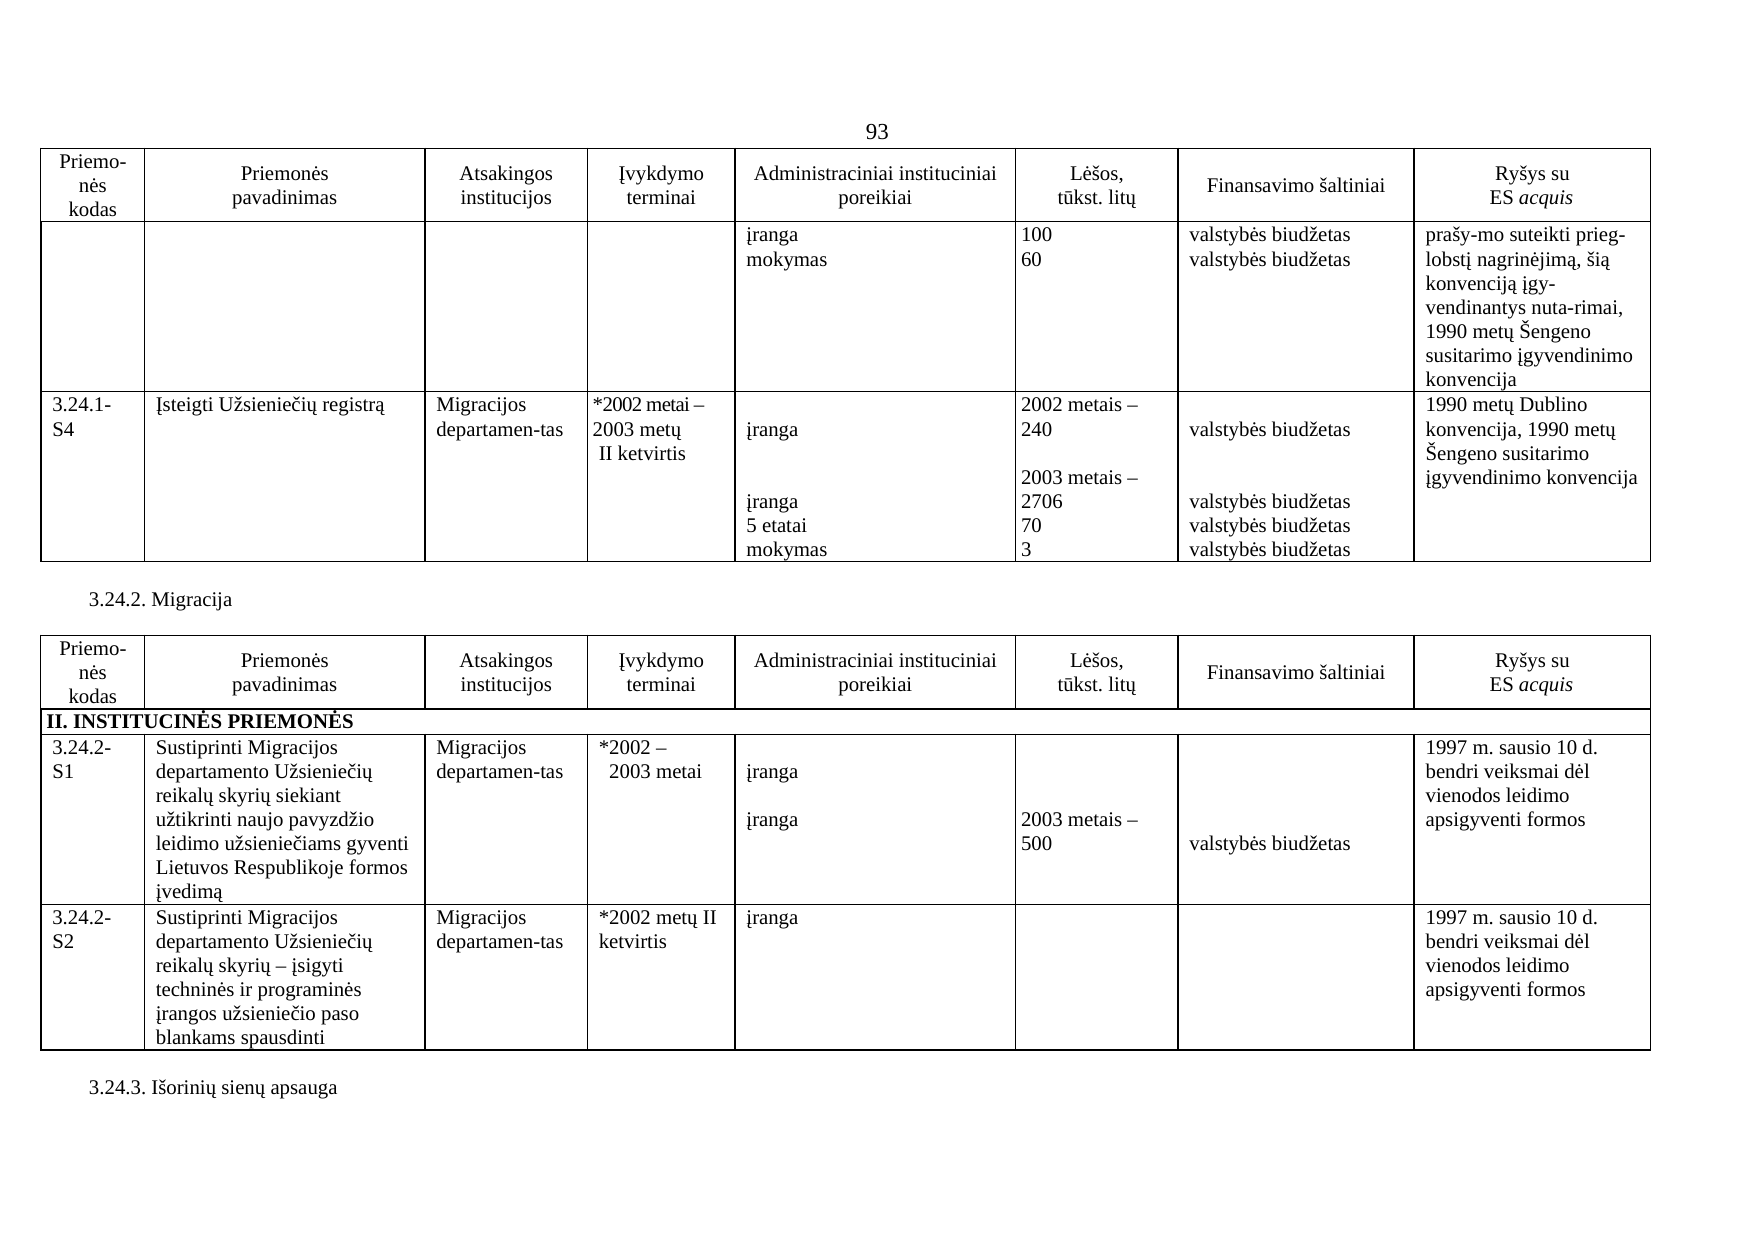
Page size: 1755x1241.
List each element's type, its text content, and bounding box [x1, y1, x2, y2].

table_cell valstybės biudžetas valstybės biudžetas valstybės biudžetas valstybės biudžetas [1179, 392, 1413, 561]
table_header Administraciniai instituciniai poreikiai [736, 636, 1015, 708]
table_header Finansavimo šaltiniai [1179, 149, 1413, 221]
table_cell 100 60 [1016, 222, 1177, 391]
table_cell *2002 metai – 2003 metų II ketvirtis [588, 392, 734, 561]
table_cell 2003 metais – 500 [1016, 735, 1177, 903]
table_cell 3.24.1-S4 [42, 392, 144, 561]
table_cell Migracijos departamen-tas [426, 392, 587, 561]
table_header Administraciniai instituciniai poreikiai [736, 149, 1015, 221]
table_header Atsakingos institucijos [426, 149, 587, 221]
table_cell *2002 metų II ketvirtis [588, 905, 734, 1049]
subtitle 3.24.2. Migracija [89, 586, 1666, 611]
table_cell 2002 metais – 240 2003 metais – 2706 70 3 [1016, 392, 1177, 561]
table_header Priemonės pavadinimas [145, 149, 424, 221]
table_cell įranga mokymas [736, 222, 1015, 391]
table_cell [42, 222, 144, 391]
table_cell įranga įranga 5 etatai mokymas [736, 392, 1015, 561]
table_header Lėšos, tūkst. litų [1016, 149, 1177, 221]
table_cell 1997 m. sausio 10 d. bendri veiksmai dėl vienodos leidimo apsigyventi formos [1415, 905, 1650, 1049]
subtitle 3.24.3. Išorinių sienų apsauga [89, 1075, 1666, 1099]
table_cell įranga [736, 905, 1015, 1049]
table_cell įranga įranga [736, 735, 1015, 903]
table_cell II. Institucinės priemonės [42, 710, 1650, 733]
table_cell 3.24.2-S1 [42, 735, 144, 903]
table_header Įvykdymo terminai [588, 636, 734, 708]
table_cell [426, 222, 587, 391]
table_cell [1179, 905, 1413, 1049]
table_cell valstybės biudžetas valstybės biudžetas [1179, 222, 1413, 391]
table_cell [1016, 905, 1177, 1049]
table_cell [588, 222, 734, 391]
table_header Priemo-nės kodas [41, 149, 144, 221]
table_cell 1997 m. sausio 10 d. bendri veiksmai dėl vienodos leidimo apsigyventi formos [1415, 735, 1650, 903]
table_header Finansavimo šaltiniai [1179, 636, 1413, 708]
table_header Įvykdymo terminai [588, 149, 734, 221]
table_cell Sustiprinti Migracijos departamento Užsieniečių reikalų skyrių siekiant užtikrinti naujo pavyzdžio leidimo užsieniečiams gyventi Lietuvos Respublikoje formos įvedimą [145, 735, 424, 903]
table_header Priemonės pavadinimas [145, 636, 424, 708]
table_cell 1990 metų Dublino konvencija, 1990 metų Šengeno susitarimo įgyvendinimo konvencija [1415, 392, 1650, 561]
table_header Atsakingos institucijos [426, 636, 587, 708]
table_cell Migracijos departamen-tas [426, 735, 587, 903]
table_header Lėšos, tūkst. litų [1016, 636, 1177, 708]
table_header Ryšys su ES acquis [1415, 149, 1650, 221]
table_cell valstybės biudžetas [1179, 735, 1413, 903]
table_cell prašy-mo suteikti prieg-lobstį nagrinėjimą, šią konvenciją įgy-vendinantys nuta-rimai, 1990 metų Šengeno susitarimo įgyvendinimo konvencija [1415, 222, 1650, 391]
table_header Ryšys su ES acquis [1415, 636, 1650, 708]
table_header Priemo-nės kodas [41, 636, 144, 708]
table_cell Sustiprinti Migracijos departamento Užsieniečių reikalų skyrių – įsigyti techninės ir programinės įrangos užsieniečio paso blankams spausdinti [145, 905, 424, 1049]
table_cell [145, 222, 424, 391]
table_cell *2002 – 2003 metai [588, 735, 734, 903]
table_cell Įsteigti Užsieniečių registrą [145, 392, 424, 561]
table_cell 3.24.2-S2 [42, 905, 144, 1049]
table_cell Migracijos departamen-tas [426, 905, 587, 1049]
